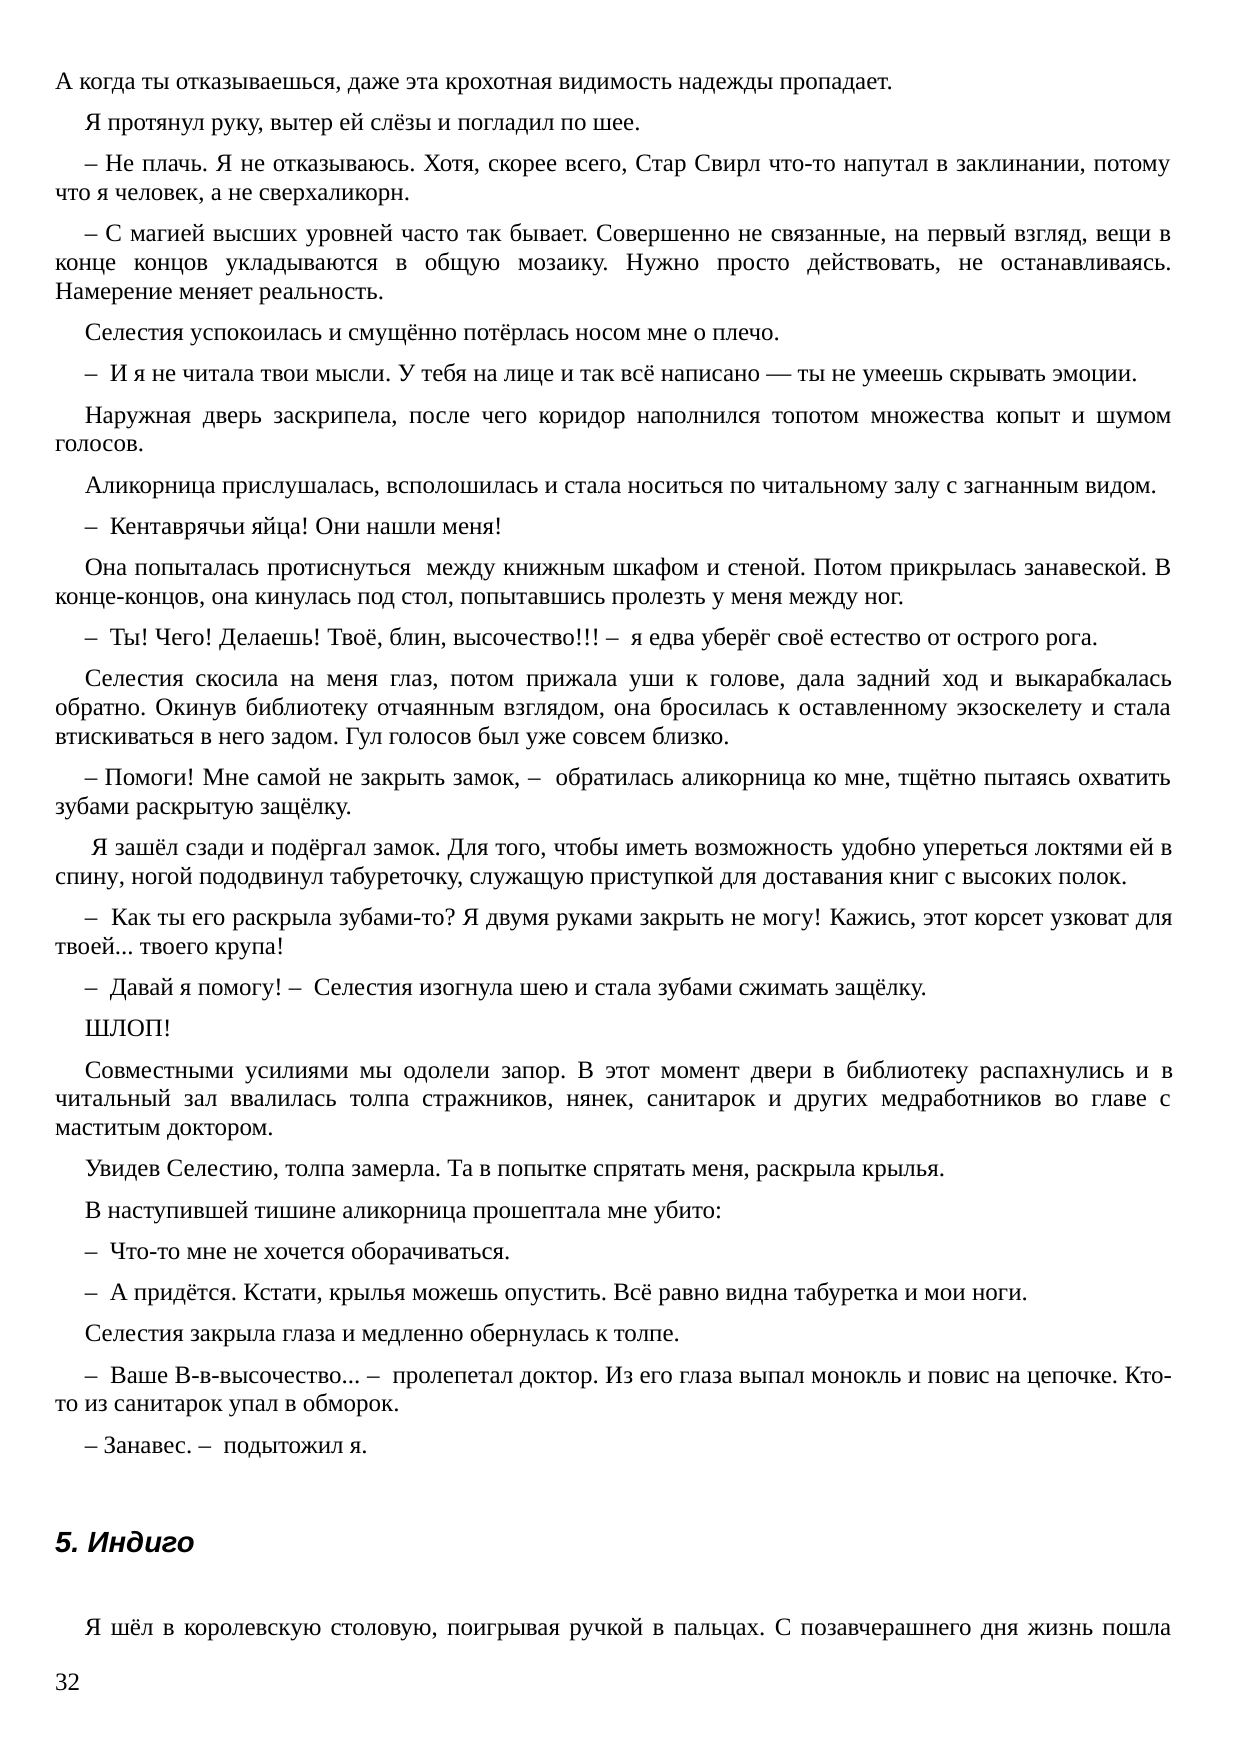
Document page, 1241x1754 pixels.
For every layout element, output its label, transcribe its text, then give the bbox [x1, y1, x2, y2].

text Селестия успокоилась и смущённо потёрлась носом мне о плечо. [55, 317, 1173, 346]
subtitle 5. Индиго [55, 1525, 1173, 1558]
text – С магией высших уровней часто так бывает. Совершенно не связанные, на первый взгляд, вещи в конце концов укладываются в общую мозаику. Нужно просто действовать, не останавливаясь. Намерение меняет реальность. [55, 218, 1173, 305]
text Селестия скосила на меня глаз, потом прижала уши к голове, дала задний ход и выкарабкалась обратно. Окинув библиотеку отчаянным взглядом, она бросилась к оставленному экзоскелету и стала втискиваться в него задом. Гул голосов был уже совсем близко. [55, 663, 1173, 750]
text Наружная дверь заскрипела, после чего коридор наполнился топотом множества копыт и шумом голосов. [55, 400, 1173, 457]
text – Что-то мне не хочется оборачиваться. [55, 1236, 1173, 1265]
text – Как ты его раскрыла зубами-то? Я двумя руками закрыть не могу! Кажись, этот корсет узковат для твоей... твоего крупа! [55, 902, 1173, 960]
text Селестия закрыла глаза и медленно обернулась к толпе. [55, 1318, 1173, 1347]
text Совместными усилиями мы одолели запор. В этот момент двери в библиотеку распахнулись и в читальный зал ввалилась толпа стражников, нянек, санитарок и других медработников во главе с маститым доктором. [55, 1055, 1173, 1141]
text – Занавес. – подытожил я. [55, 1430, 1173, 1458]
text – Давай я помогу! – Селестия изогнула шею и стала зубами сжимать защёлку. [55, 972, 1173, 1001]
text ШЛОП! [55, 1013, 1173, 1042]
text – А придётся. Кстати, крылья можешь опустить. Всё равно видна табуретка и мои ноги. [55, 1277, 1173, 1306]
text Я протянул руку, вытер ей слёзы и погладил по шее. [55, 107, 1173, 136]
text В наступившей тишине аликорница прошептала мне убито: [55, 1195, 1173, 1223]
text А когда ты отказываешься, даже эта крохотная видимость надежды пропадает. [55, 66, 1173, 95]
text – Кентаврячьи яйца! Они нашли меня! [55, 511, 1173, 540]
text – Ты! Чего! Делаешь! Твоё, блин, высочество!!! – я едва уберёг своё естество от острого рога. [55, 622, 1173, 651]
text Я зашёл сзади и подёргал замок. Для того, чтобы иметь возможность удобно упереться локтями ей в спину, ногой пододвинул табуреточку, служащую приступкой для доставания книг с высоких полок. [55, 832, 1173, 890]
text Я шёл в королевскую столовую, поигрывая ручкой в пальцах. С позавчерашнего дня жизнь пошла [55, 1612, 1173, 1641]
text Она попыталась протиснуться между книжным шкафом и стеной. Потом прикрылась занавеской. В конце-концов, она кинулась под стол, попытавшись пролезть у меня между ног. [55, 552, 1173, 610]
text Увидев Селестию, толпа замерла. Та в попытке спрятать меня, раскрыла крылья. [55, 1153, 1173, 1182]
text – Помоги! Мне самой не закрыть замок, – обратилась аликорница ко мне, тщётно пытаясь охватить зубами раскрытую защёлку. [55, 762, 1173, 820]
text – Ваше В-в-высочество... – пролепетал доктор. Из его глаза выпал монокль и повис на цепочке. Кто-то из санитарок упал в обморок. [55, 1360, 1173, 1417]
text – И я не читала твои мысли. У тебя на лице и так всё написано — ты не умеешь скрывать эмоции. [55, 358, 1173, 387]
text Аликорница прислушалась, всполошилась и стала носиться по читальному залу с загнанным видом. [55, 470, 1173, 498]
text – Не плачь. Я не отказываюсь. Хотя, скорее всего, Стар Свирл что-то напутал в заклинании, потому что я человек, а не сверхаликорн. [55, 148, 1173, 206]
